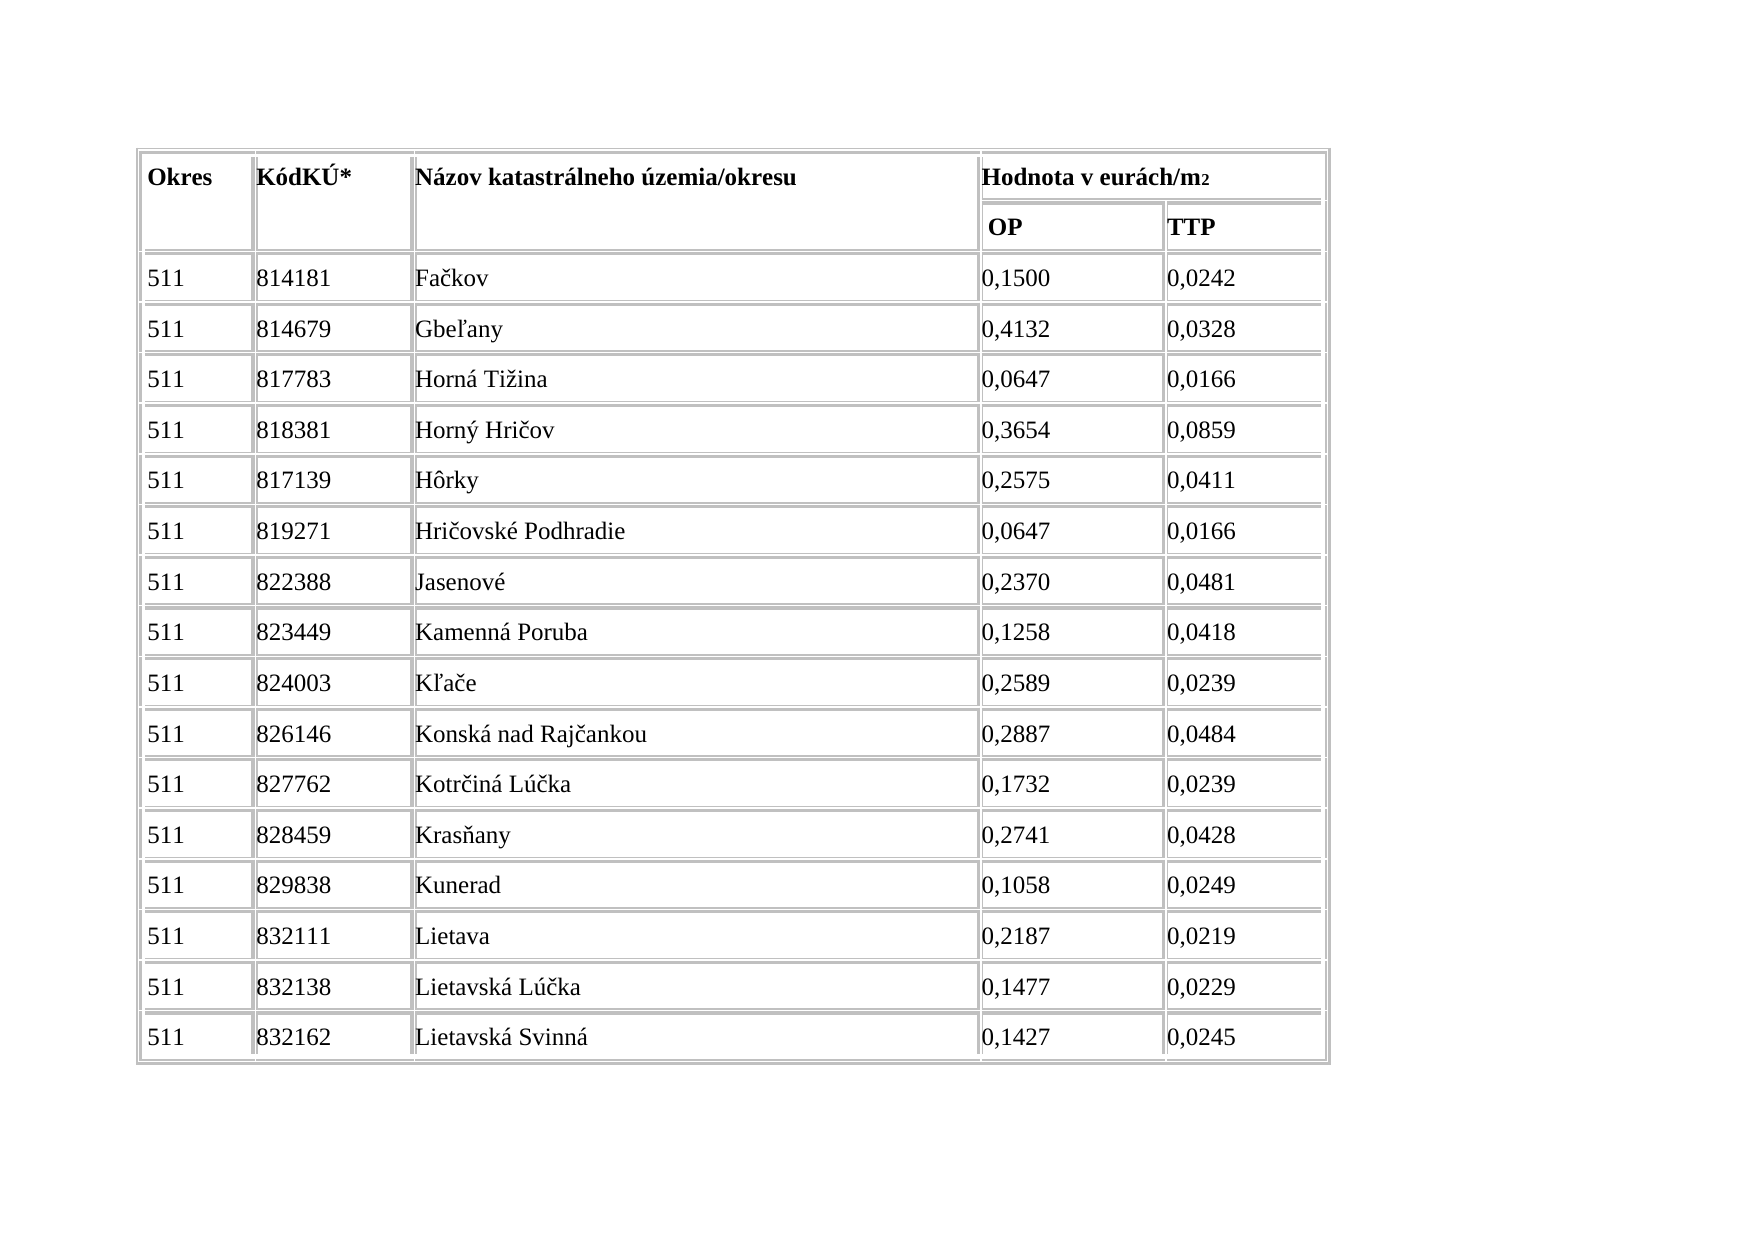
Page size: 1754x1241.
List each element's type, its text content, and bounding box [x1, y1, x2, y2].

table_cell 0,0239 [1165, 654, 1328, 704]
table_cell 817783 [258, 356, 410, 401]
table_cell 0,0481 [1165, 553, 1328, 603]
table_cell 511 [139, 502, 254, 553]
table_cell 0,1477 [983, 964, 1162, 1008]
table_cell 0,0229 [1165, 958, 1328, 1008]
table_cell 511 [139, 705, 254, 755]
table_cell 0,2589 [983, 660, 1162, 704]
table_cell 828459 [258, 812, 410, 856]
table_cell 0,0859 [1165, 401, 1328, 451]
table_cell 511 [139, 350, 254, 401]
table_cell 0,1258 [983, 610, 1162, 654]
table_cell 0,0428 [1165, 806, 1328, 856]
table_cell 0,0647 [983, 508, 1162, 553]
table_cell 511 [139, 553, 254, 603]
table_cell Kľače [417, 660, 977, 704]
table_cell Krasňany [417, 812, 977, 856]
table_cell 0,2575 [983, 458, 1162, 502]
table_cell 511 [139, 958, 254, 1008]
table_cell Fačkov [417, 255, 977, 299]
table_cell Kunerad [417, 863, 977, 907]
table_cell TTP [1165, 198, 1328, 249]
table_cell 0,0242 [1165, 249, 1328, 299]
table_cell 0,2370 [983, 559, 1162, 603]
table_cell OP [983, 205, 1162, 249]
table_cell 0,0418 [1165, 603, 1328, 654]
table_cell 0,0219 [1165, 907, 1328, 958]
table_header KódKÚ* [255, 149, 413, 249]
table_cell Jasenové [417, 559, 977, 603]
table_cell 511 [139, 249, 254, 299]
table_cell Kamenná Poruba [417, 610, 977, 654]
table_header Okres [142, 154, 254, 249]
table_cell 0,0239 [1165, 755, 1328, 806]
table_cell 511 [139, 451, 254, 502]
table_cell 511 [139, 806, 254, 856]
table_cell 0,0166 [1165, 350, 1328, 401]
table_cell 0,1427 [980, 1008, 1165, 1059]
table_cell 0,0411 [1165, 451, 1328, 502]
table_cell Hričovské Podhradie [417, 508, 977, 553]
table_cell 0,1732 [983, 761, 1162, 806]
table_cell 814181 [258, 255, 410, 299]
table_cell 0,0647 [983, 356, 1162, 401]
table_cell 511 [139, 300, 254, 350]
table_cell Hôrky [417, 458, 977, 502]
table_cell 0,0249 [1165, 856, 1328, 907]
table_header Hodnota v eurách/m2 [980, 149, 1328, 198]
table_cell 832162 [255, 1008, 413, 1059]
table_cell 511 [139, 856, 254, 907]
table_cell 511 [139, 654, 254, 704]
table_cell 0,4132 [983, 306, 1162, 350]
table_cell 0,2187 [983, 913, 1162, 958]
table_cell Kotrčiná Lúčka [417, 761, 977, 806]
table_cell 0,0166 [1165, 502, 1328, 553]
table_cell Lietava [417, 913, 977, 958]
table_cell 817139 [258, 458, 410, 502]
table_cell 511 [139, 603, 254, 654]
table_cell 511 [139, 755, 254, 806]
table_header Názov katastrálneho územia/okresu [414, 149, 980, 249]
table_cell 823449 [258, 610, 410, 654]
table_cell 0,0484 [1165, 705, 1328, 755]
table_cell Konská nad Rajčankou [417, 711, 977, 755]
table_cell 0,2741 [983, 812, 1162, 856]
table_cell 829838 [258, 863, 410, 907]
table_cell 0,2887 [983, 711, 1162, 755]
table_cell 0,3654 [983, 407, 1162, 451]
table_cell 0,1058 [983, 863, 1162, 907]
table_cell 0,0245 [1165, 1008, 1328, 1059]
table_cell Gbeľany [417, 306, 977, 350]
table_cell 826146 [258, 711, 410, 755]
table_cell Horný Hričov [417, 407, 977, 451]
table_cell 511 [139, 401, 254, 451]
table_cell 818381 [258, 407, 410, 451]
table_cell 0,1500 [983, 255, 1162, 299]
table_cell 511 [139, 907, 254, 958]
table_cell 511 [139, 1008, 254, 1059]
table_cell Lietavská Svinná [414, 1008, 980, 1059]
table_cell 819271 [258, 508, 410, 553]
table_cell 827762 [258, 761, 410, 806]
table_cell 832138 [258, 964, 410, 1008]
table_cell Horná Tižina [417, 356, 977, 401]
table_cell Lietavská Lúčka [417, 964, 977, 1008]
table_cell 824003 [258, 660, 410, 704]
table_cell 822388 [258, 559, 410, 603]
table_cell 0,0328 [1165, 300, 1328, 350]
table_cell 814679 [258, 306, 410, 350]
table_cell 832111 [258, 913, 410, 958]
